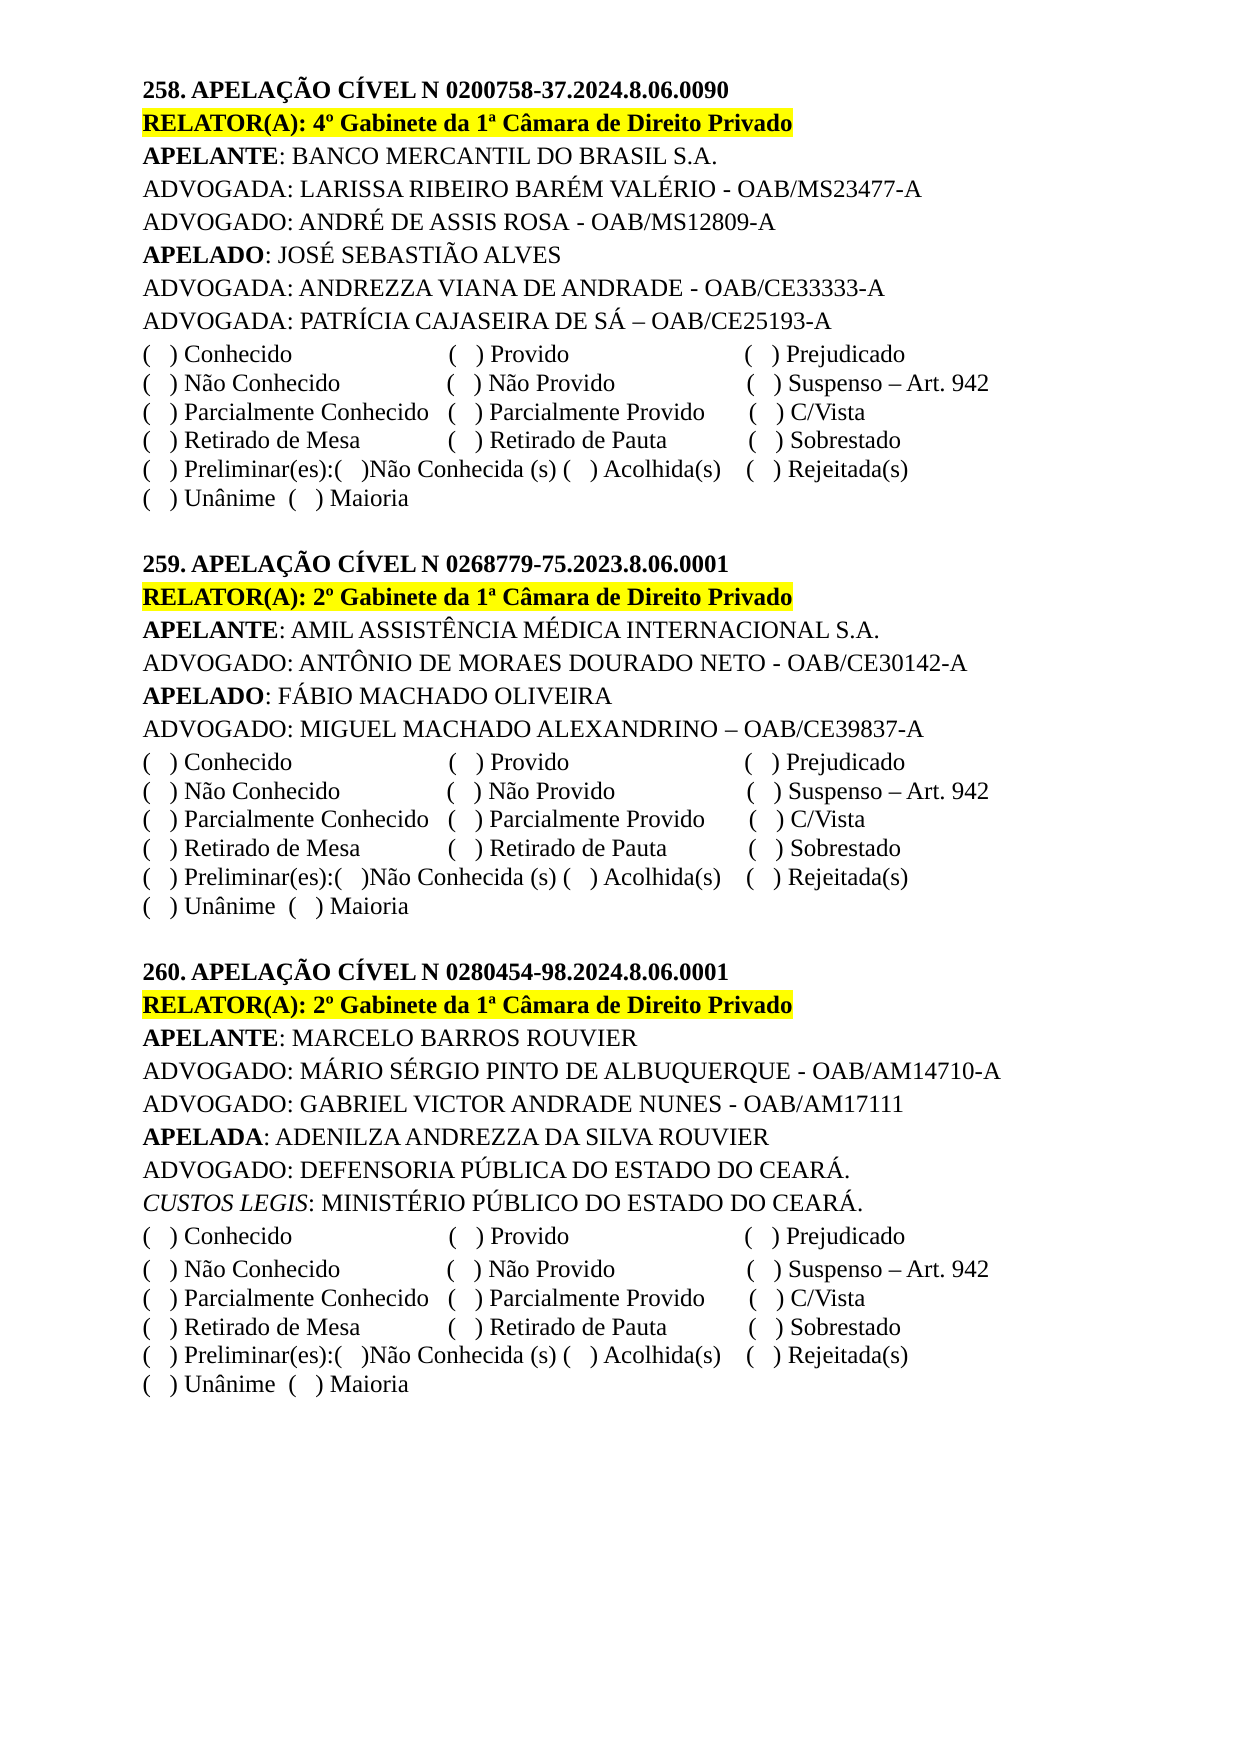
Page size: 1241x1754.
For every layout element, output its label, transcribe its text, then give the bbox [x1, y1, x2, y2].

text ( ) Preliminar(es):( )Não Conhecida (s) ( ) Acolhida(s) ( ) Rejeitada(s) [142, 454, 1158, 483]
text ( ) Preliminar(es):( )Não Conhecida (s) ( ) Acolhida(s) ( ) Rejeitada(s) [142, 862, 1158, 891]
text ( ) Parcialmente Conhecido ( ) Parcialmente Provido ( ) C/Vista [142, 1283, 1158, 1312]
text ( ) Unânime ( ) Maioria [142, 1369, 1141, 1398]
text CUSTOS LEGIS: MINISTÉRIO PÚBLICO DO ESTADO DO CEARÁ. ( ) Conhecido ( ) Provido ( ) Prejudicado [142, 1188, 1141, 1250]
text ( ) Retirado de Mesa ( ) Retirado de Pauta ( ) Sobrestado [142, 1312, 1158, 1340]
text ADVOGADO: DEFENSORIA PÚBLICA DO ESTADO DO CEARÁ. [142, 1155, 1141, 1184]
text ( ) Parcialmente Conhecido ( ) Parcialmente Provido ( ) C/Vista [142, 397, 1158, 425]
text ( ) Não Conhecido ( ) Não Provido ( ) Suspenso – Art. 942 [142, 1254, 1158, 1283]
text ( ) Não Conhecido ( ) Não Provido ( ) Suspenso – Art. 942 [142, 368, 1158, 397]
text 258. APELAÇÃO CÍVEL N 0200758-37.2024.8.06.0090 RELATOR(A): 4º Gabinete da 1ª Câmara de Direito Privado APELANTE: BANCO MERCANTIL DO BRASIL S.A. ADVOGADA: LARISSA RIBEIRO BARÉM VALÉRIO - OAB/MS23477-A ADVOGADO: ANDRÉ DE ASSIS ROSA - OAB/MS12809-A APELADO: JOSÉ SEBASTIÃO ALVES ADVOGADA: ANDREZZA VIANA DE ANDRADE - OAB/CE33333-A ADVOGADA: PATRÍCIA CAJASEIRA DE SÁ – OAB/CE25193-A [142, 75, 1141, 335]
text ( ) Retirado de Mesa ( ) Retirado de Pauta ( ) Sobrestado [142, 425, 1158, 454]
text ( ) Não Conhecido ( ) Não Provido ( ) Suspenso – Art. 942 [142, 776, 1158, 804]
text ( ) Retirado de Mesa ( ) Retirado de Pauta ( ) Sobrestado [142, 833, 1158, 862]
text ( ) Preliminar(es):( )Não Conhecida (s) ( ) Acolhida(s) ( ) Rejeitada(s) [142, 1340, 1158, 1369]
text ( ) Conhecido ( ) Provido ( ) Prejudicado [142, 747, 1141, 776]
text ( ) Conhecido ( ) Provido ( ) Prejudicado [142, 339, 1141, 368]
text ( ) Parcialmente Conhecido ( ) Parcialmente Provido ( ) C/Vista [142, 804, 1158, 833]
text ( ) Unânime ( ) Maioria 259. APELAÇÃO CÍVEL N 0268779-75.2023.8.06.0001 RELATOR(A): 2º Gabinete da 1ª Câmara de Direito Privado APELANTE: AMIL ASSISTÊNCIA MÉDICA INTERNACIONAL S.A. ADVOGADO: ANTÔNIO DE MORAES DOURADO NETO - OAB/CE30142-A APELADO: FÁBIO MACHADO OLIVEIRA ADVOGADO: MIGUEL MACHADO ALEXANDRINO – OAB/CE39837-A [142, 483, 1141, 743]
text ( ) Unânime ( ) Maioria 260. APELAÇÃO CÍVEL N 0280454-98.2024.8.06.0001 RELATOR(A): 2º Gabinete da 1ª Câmara de Direito Privado APELANTE: MARCELO BARROS ROUVIER ADVOGADO: MÁRIO SÉRGIO PINTO DE ALBUQUERQUE - OAB/AM14710-A ADVOGADO: GABRIEL VICTOR ANDRADE NUNES - OAB/AM17111 APELADA: ADENILZA ANDREZZA DA SILVA ROUVIER [142, 891, 1141, 1151]
